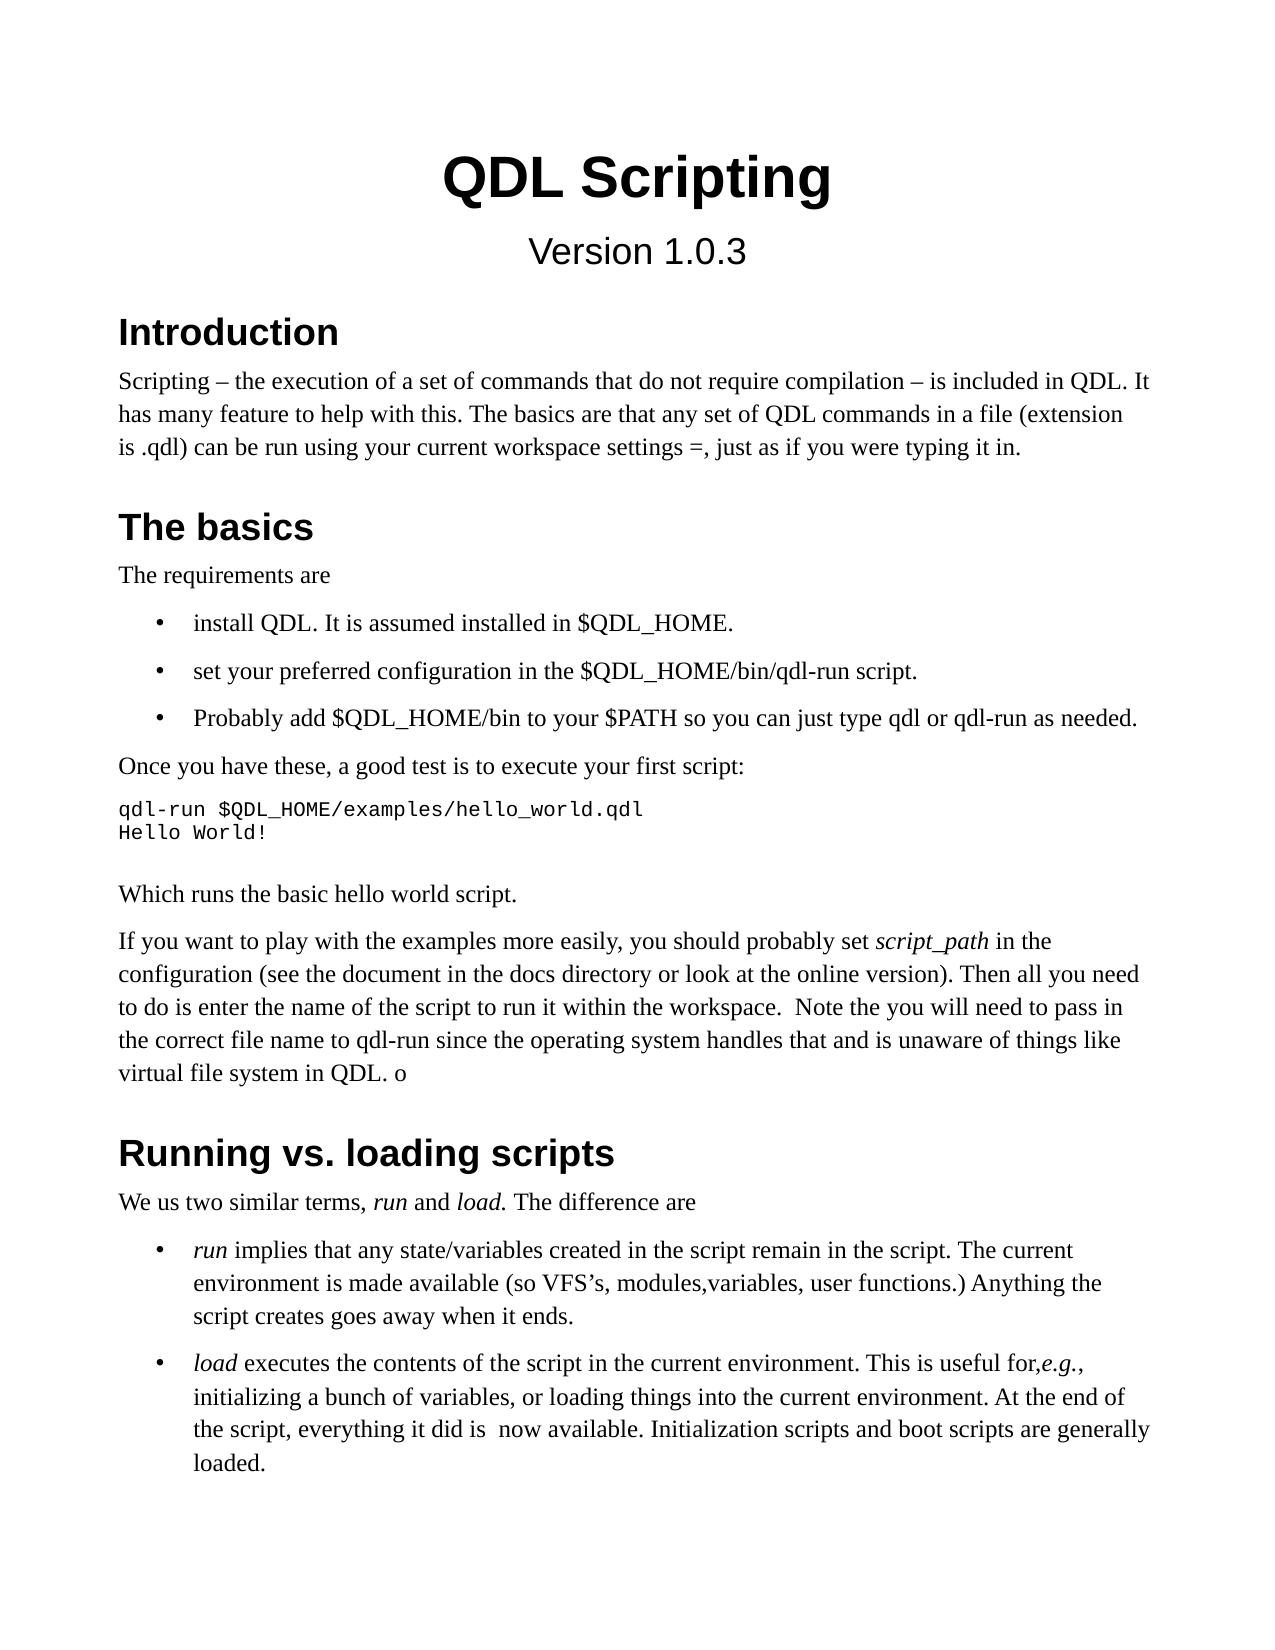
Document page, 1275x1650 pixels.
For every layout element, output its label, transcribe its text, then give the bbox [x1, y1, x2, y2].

text If you want to play with the examples more easily, you should probably set script_path in the configuration (see the document in the docs directory or look at the online version). Then all you need to do is enter the name of the script to run it within the workspace. Note the you will need to pass in the correct file name to qdl-run since the operating system handles that and is unaware of things like virtual file system in QDL. o [118, 926, 1157, 1087]
subtitle Version 1.0.3 [118, 229, 1157, 272]
text The requirements are [118, 561, 1157, 589]
text Scripting – the execution of a set of commands that do not require compilation – is included in QDL. It has many feature to help with this. The basics are that any set of QDL commands in a file (extension is .qdl) can be run using your current workspace settings =, just as if you were typing it in. [118, 366, 1157, 461]
subtitle Running vs. loading scripts [118, 1131, 1157, 1175]
list set your preferred configuration in the $QDL_HOME/bin/qdl-run script. [156, 656, 1157, 684]
list Probably add $QDL_HOME/bin to your $PATH so you can just type qdl or qdl-run as needed. [156, 703, 1157, 732]
title QDL Scripting [118, 143, 1157, 210]
text Once you have these, a good test is to execute your first script: [118, 751, 1157, 780]
list load executes the contents of the script in the current environment. This is useful for,e.g., initializing a bunch of variables, or loading things into the current environment. At the end of the script, everything it did is now available. Initialization scripts and boot scripts are generally loaded. [156, 1348, 1157, 1476]
text Which runs the basic hello world script. [118, 846, 1157, 908]
text qdl-run $QDL_HOME/examples/hello_world.qdl [118, 798, 1157, 822]
text We us two similar terms, run and load. The difference are [118, 1187, 1157, 1216]
list install QDL. It is assumed installed in $QDL_HOME. [156, 608, 1157, 637]
subtitle Introduction [118, 309, 1157, 353]
list run implies that any state/variables created in the script remain in the script. The current environment is made available (so VFS’s, modules,variables, user functions.) Anything the script creates goes away when it ends. [156, 1235, 1157, 1330]
subtitle The basics [118, 504, 1157, 548]
text Hello World! [118, 822, 1157, 846]
